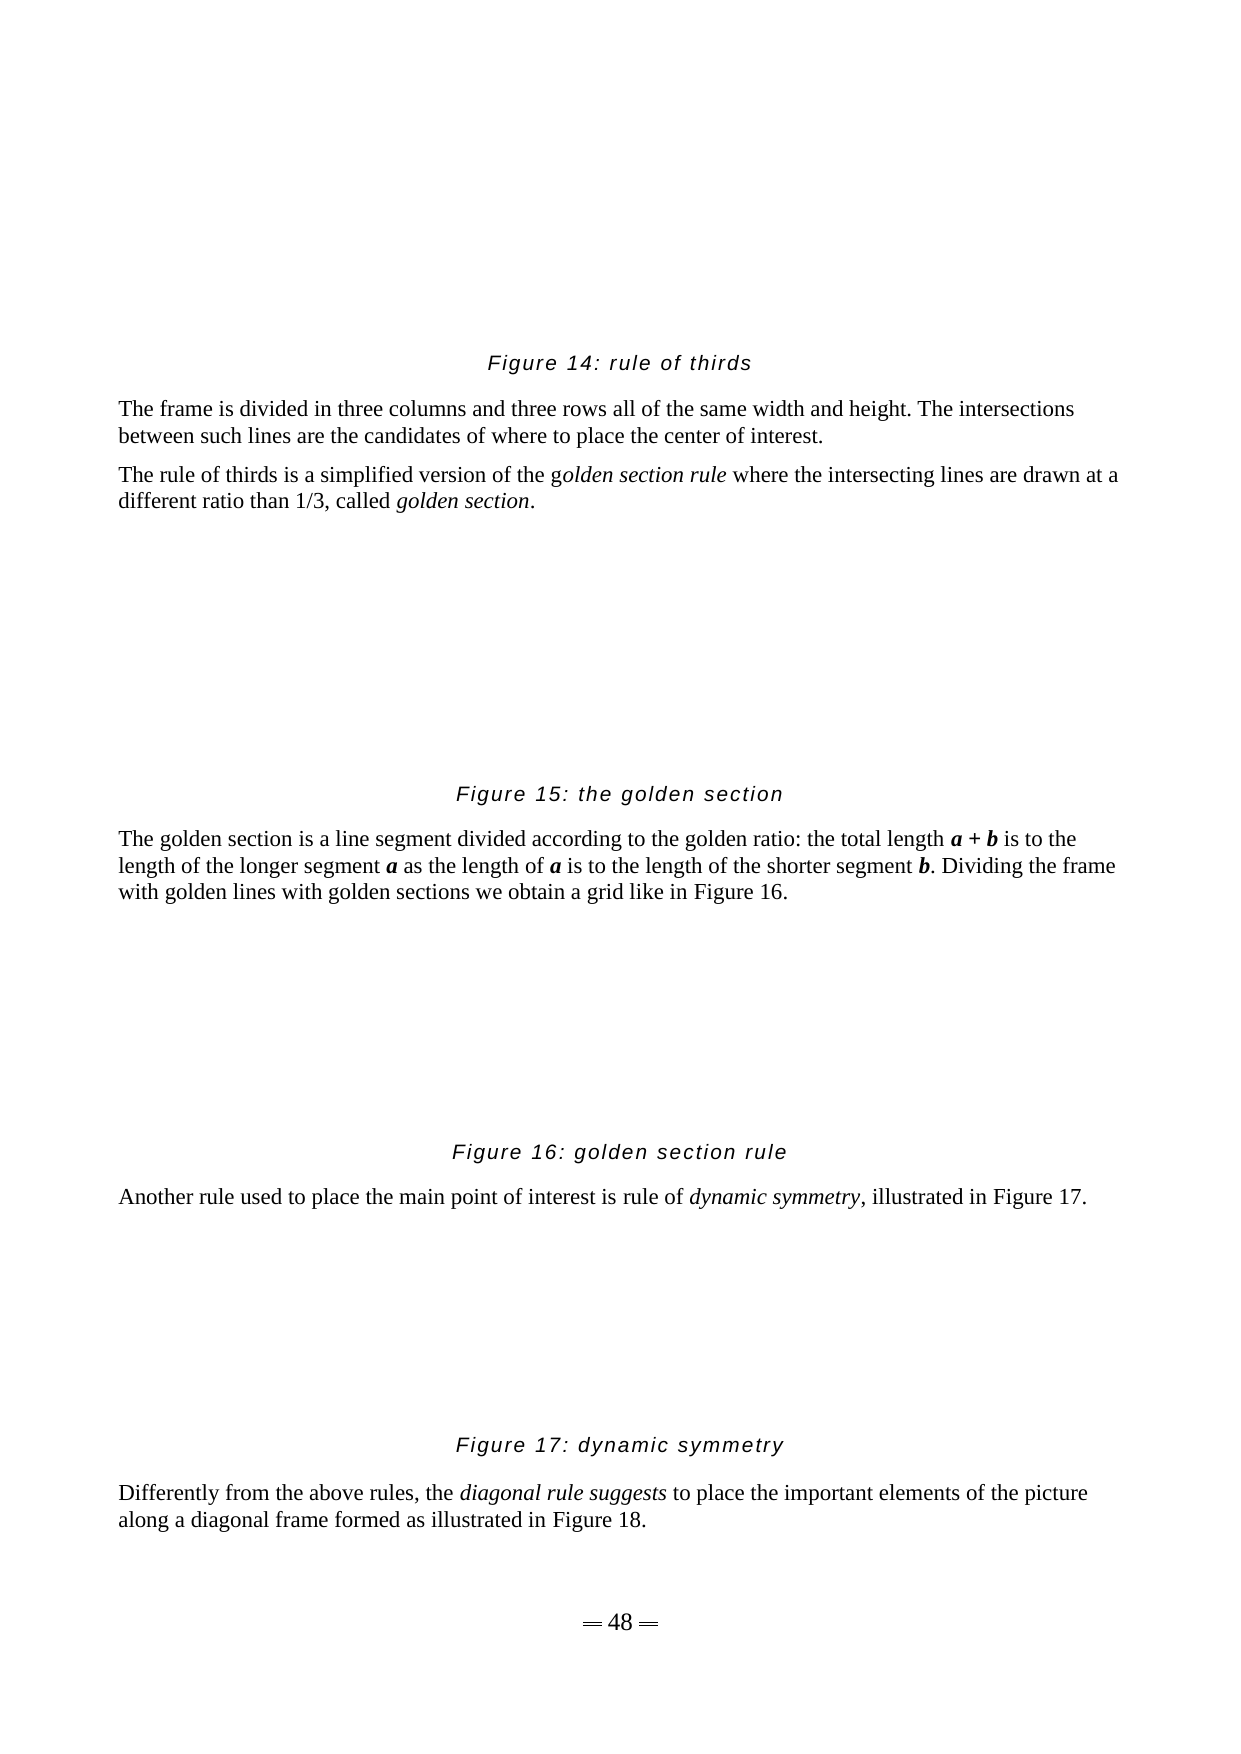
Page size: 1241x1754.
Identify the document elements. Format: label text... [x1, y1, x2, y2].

text Differently from the above rules, the diagonal rule suggests to place the important elements of the picture along a diagonal frame formed as illustrated in Figure 18. [118, 1222, 1122, 1532]
text The golden section is a line segment divided according to the golden ratio: the total length a + b is to the length of the longer segment a as the length of a is to the length of the shorter segment b. Dividing the frame with golden lines with golden sections we obtain a grid like in Figure 16. [118, 526, 1122, 904]
text Another rule used to place the main point of interest is rule of dynamic symmetry, illustrated in Figure 17. [118, 917, 1122, 1209]
text Figure 15: the golden section [409, 550, 831, 806]
text The rule of thirds is a simplified version of the golden section rule where the intersecting lines are drawn at a different ratio than 1/3, called golden section. [118, 461, 1122, 513]
text Figure 14: rule of thirds [305, 129, 935, 375]
text Figure 17: dynamic symmetry [439, 1237, 802, 1457]
text The frame is divided in three columns and three rows all of the same width and height. The intersections between such lines are the candidates of where to place the center of interest. [118, 117, 1122, 448]
text Figure 16: golden section rule [411, 943, 829, 1163]
